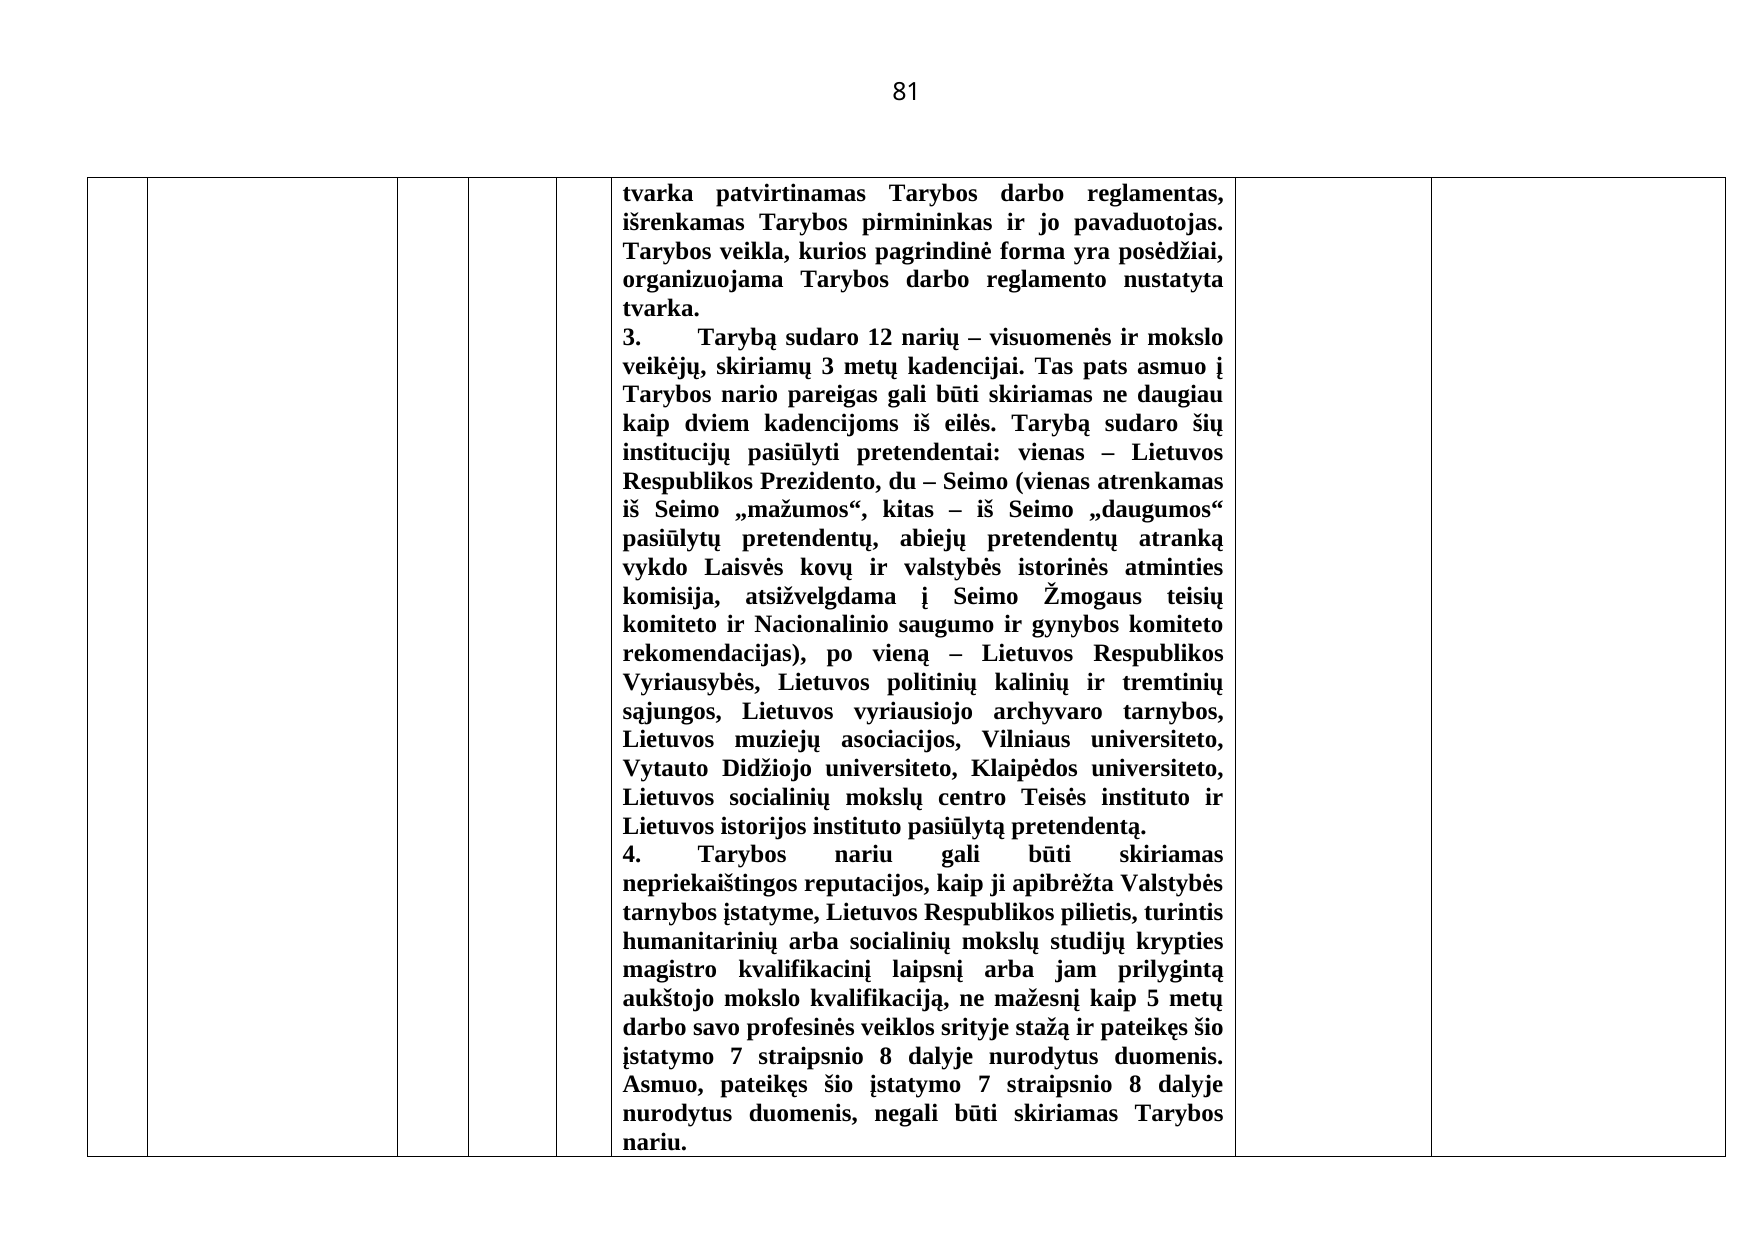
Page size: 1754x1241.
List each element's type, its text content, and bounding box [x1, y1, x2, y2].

table_cell [557, 178, 611, 1156]
table_cell tvarka patvirtinamas Tarybos darbo reglamentas, išrenkamas Tarybos pirmininkas ir jo pavaduotojas. Tarybos veikla, kurios pagrindinė forma yra posėdžiai, organizuojama Tarybos darbo reglamento nustatyta tvarka. 3. Tarybą sudaro 12 narių – visuomenės ir mokslo veikėjų, skiriamų 3 metų kadencijai. Tas pats asmuo į Tarybos nario pareigas gali būti skiriamas ne daugiau kaip dviem kadencijoms iš eilės. Tarybą sudaro šių institucijų pasiūlyti pretendentai: vienas – Lietuvos Respublikos Prezidento, du – Seimo (vienas atrenkamas iš Seimo „mažumos“, kitas – iš Seimo „daugumos“ pasiūlytų pretendentų, abiejų pretendentų atranką vykdo Laisvės kovų ir valstybės istorinės atminties komisija, atsižvelgdama į Seimo Žmogaus teisių komiteto ir Nacionalinio saugumo ir gynybos komiteto rekomendacijas), po vieną – Lietuvos Respublikos Vyriausybės, Lietuvos politinių kalinių ir tremtinių sąjungos, Lietuvos vyriausiojo archyvaro tarnybos, Lietuvos muziejų asociacijos, Vilniaus universiteto, Vytauto Didžiojo universiteto, Klaipėdos universiteto, Lietuvos socialinių mokslų centro Teisės instituto ir Lietuvos istorijos instituto pasiūlytą pretendentą. 4. Tarybos nariu gali būti skiriamas nepriekaištingos reputacijos, kaip ji apibrėžta Valstybės tarnybos įstatyme, Lietuvos Respublikos pilietis, turintis humanitarinių arba socialinių mokslų studijų krypties magistro kvalifikacinį laipsnį arba jam prilygintą aukštojo mokslo kvalifikaciją, ne mažesnį kaip 5 metų darbo savo profesinės veiklos srityje stažą ir pateikęs šio įstatymo 7 straipsnio 8 dalyje nurodytus duomenis. Asmuo, pateikęs šio įstatymo 7 straipsnio 8 dalyje nurodytus duomenis, negali būti skiriamas Tarybos nariu. [612, 178, 1235, 1156]
table_cell [1236, 178, 1431, 1156]
table_cell [88, 178, 147, 1156]
table_cell [148, 178, 397, 1156]
table_cell [469, 178, 556, 1156]
table_cell [398, 178, 468, 1156]
table_cell [1432, 178, 1725, 1156]
